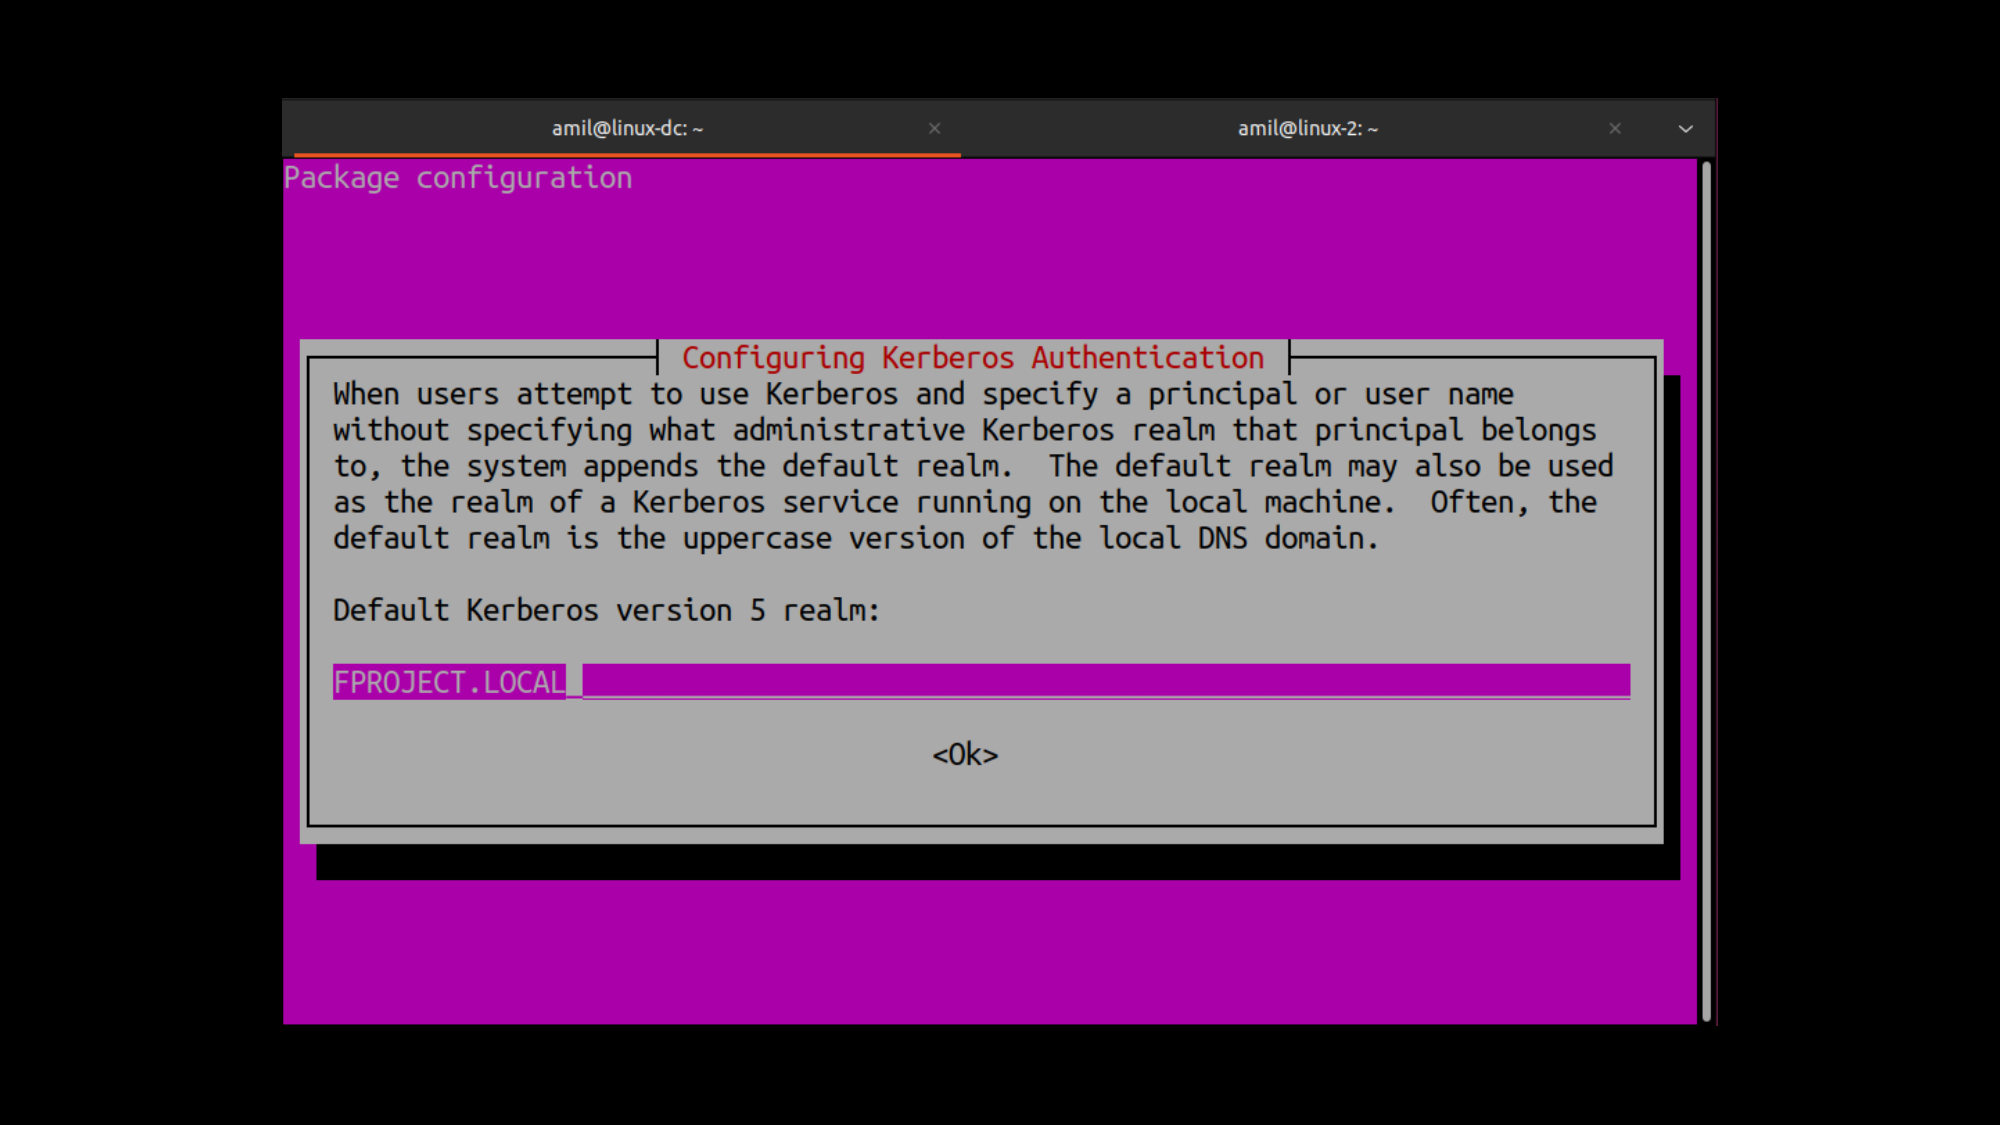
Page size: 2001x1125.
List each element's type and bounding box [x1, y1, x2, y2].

picture [282, 98, 1718, 1027]
